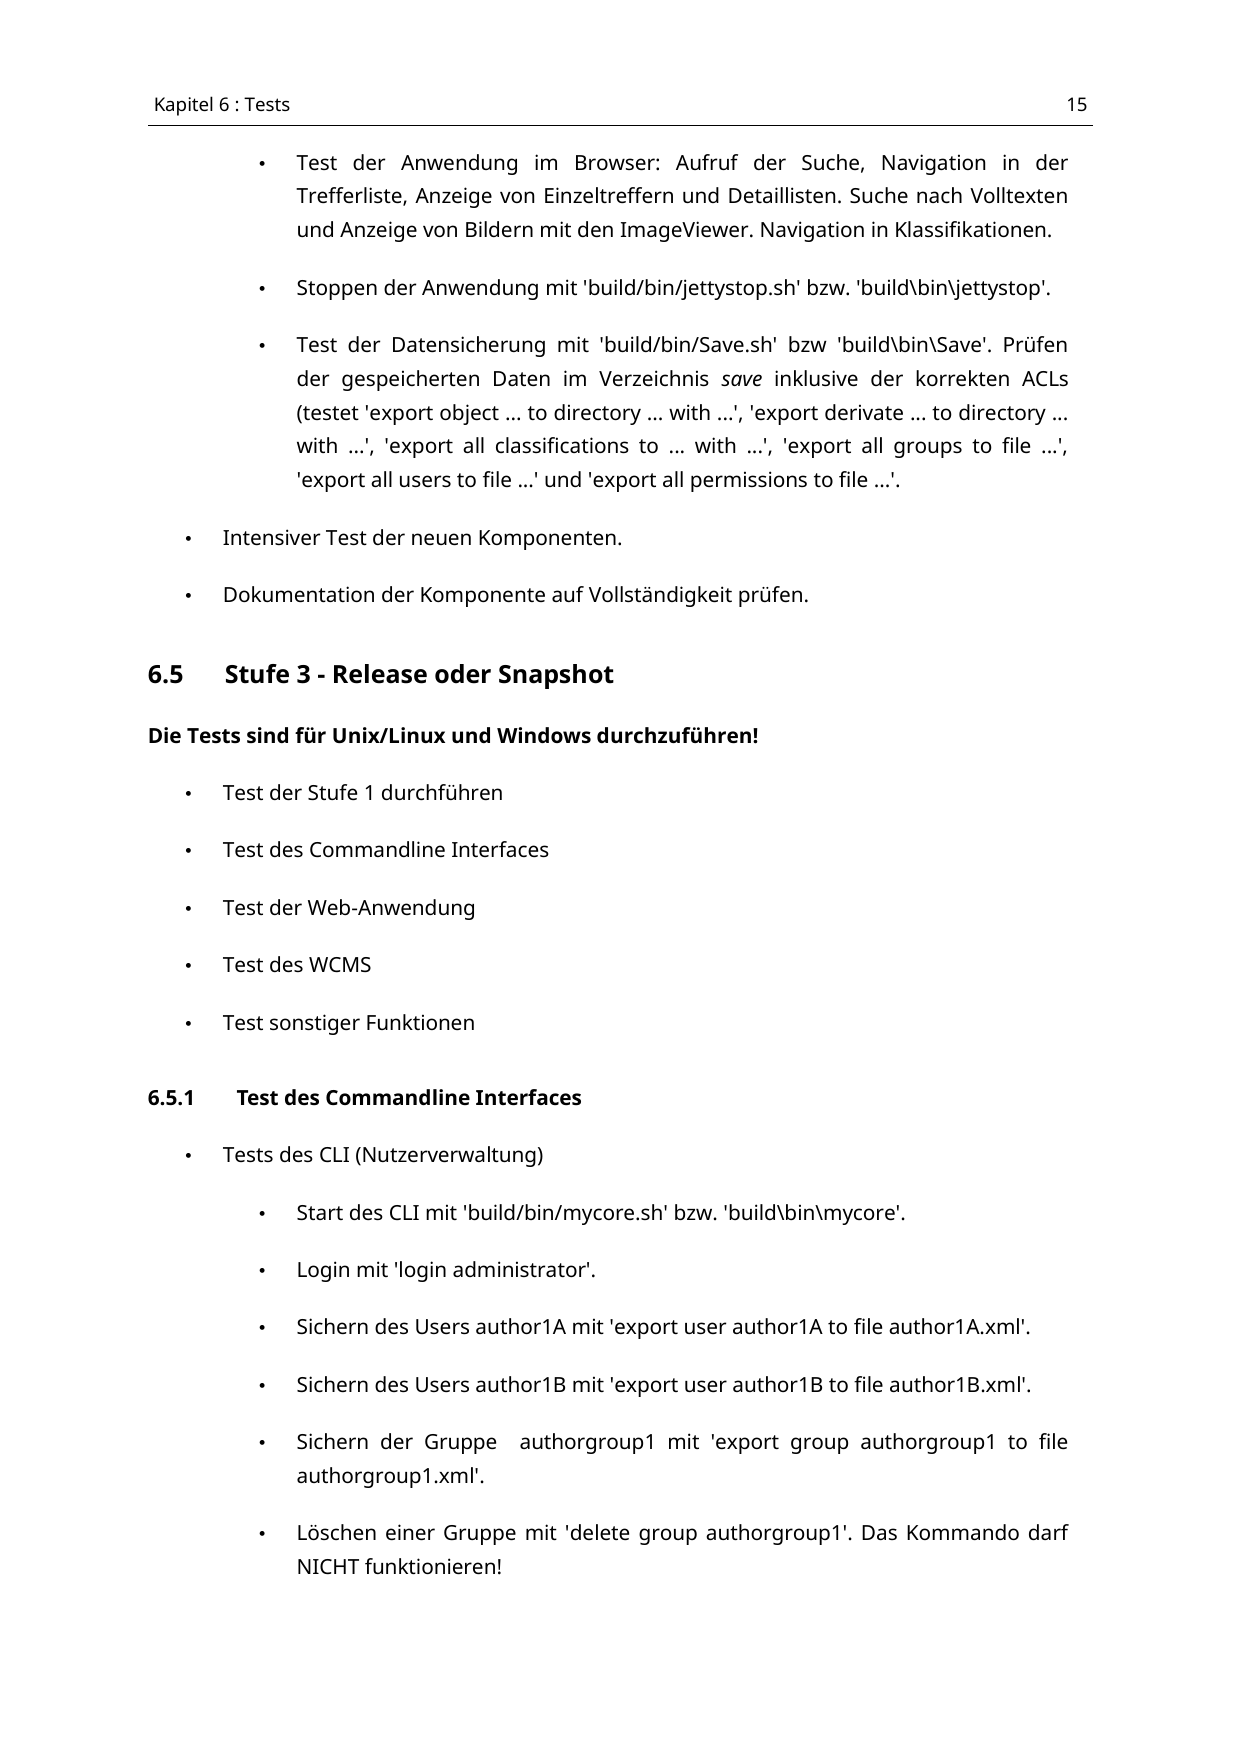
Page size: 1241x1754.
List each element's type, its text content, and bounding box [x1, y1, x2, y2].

text Die Tests sind für Unix/Linux und Windows durchzuführen! [148, 721, 1069, 749]
list Stoppen der Anwendung mit 'build/bin/jettystop.sh' bzw. 'build\bin\jettystop'. [259, 273, 1069, 301]
list Test der Web-Anwendung [185, 893, 1069, 921]
list Tests des CLI (Nutzerverwaltung) [185, 1140, 1069, 1168]
subtitle Stufe 3 - Release oder Snapshot [148, 657, 1092, 691]
list Test des WCMS [185, 950, 1069, 979]
list Intensiver Test der neuen Komponenten. [185, 523, 1069, 551]
list Löschen einer Gruppe mit 'delete group authorgroup1'. Das Kommando darf NICHT funktionieren! [259, 1518, 1069, 1581]
list Test der Datensicherung mit 'build/bin/Save.sh' bzw 'build\bin\Save'. Prüfen der gespeicherten Daten im Verzeichnis save inklusive der korrekten ACLs (testet 'export object ... to directory ... with ...', 'export derivate ... to directory ... with ...', 'export all classifications to ... with ...', 'export all groups to file ...', 'export all users to file ...' und 'export all permissions to file ...'. [259, 330, 1069, 494]
list Test der Stufe 1 durchführen [185, 778, 1069, 806]
list Dokumentation der Komponente auf Vollständigkeit prüfen. [185, 580, 1069, 608]
list Sichern des Users author1B mit 'export user author1B to file author1B.xml'. [259, 1370, 1069, 1398]
list Login mit 'login administrator'. [259, 1255, 1069, 1283]
list Test sonstiger Funktionen [185, 1008, 1069, 1036]
list Sichern der Gruppe authorgroup1 mit 'export group authorgroup1 to file authorgroup1.xml'. [259, 1427, 1069, 1489]
list Test des Commandline Interfaces [185, 836, 1069, 864]
subtitle Test des Commandline Interfaces [148, 1083, 1092, 1111]
list Start des CLI mit 'build/bin/mycore.sh' bzw. 'build\bin\mycore'. [259, 1198, 1069, 1226]
list Sichern des Users author1A mit 'export user author1A to file author1A.xml'. [259, 1312, 1069, 1341]
list Test der Anwendung im Browser: Aufruf der Suche, Navigation in der Trefferliste, Anzeige von Einzeltreffern und Detaillisten. Suche nach Volltexten und Anzeige von Bildern mit den ImageViewer. Navigation in Klassifikationen. [259, 148, 1069, 243]
